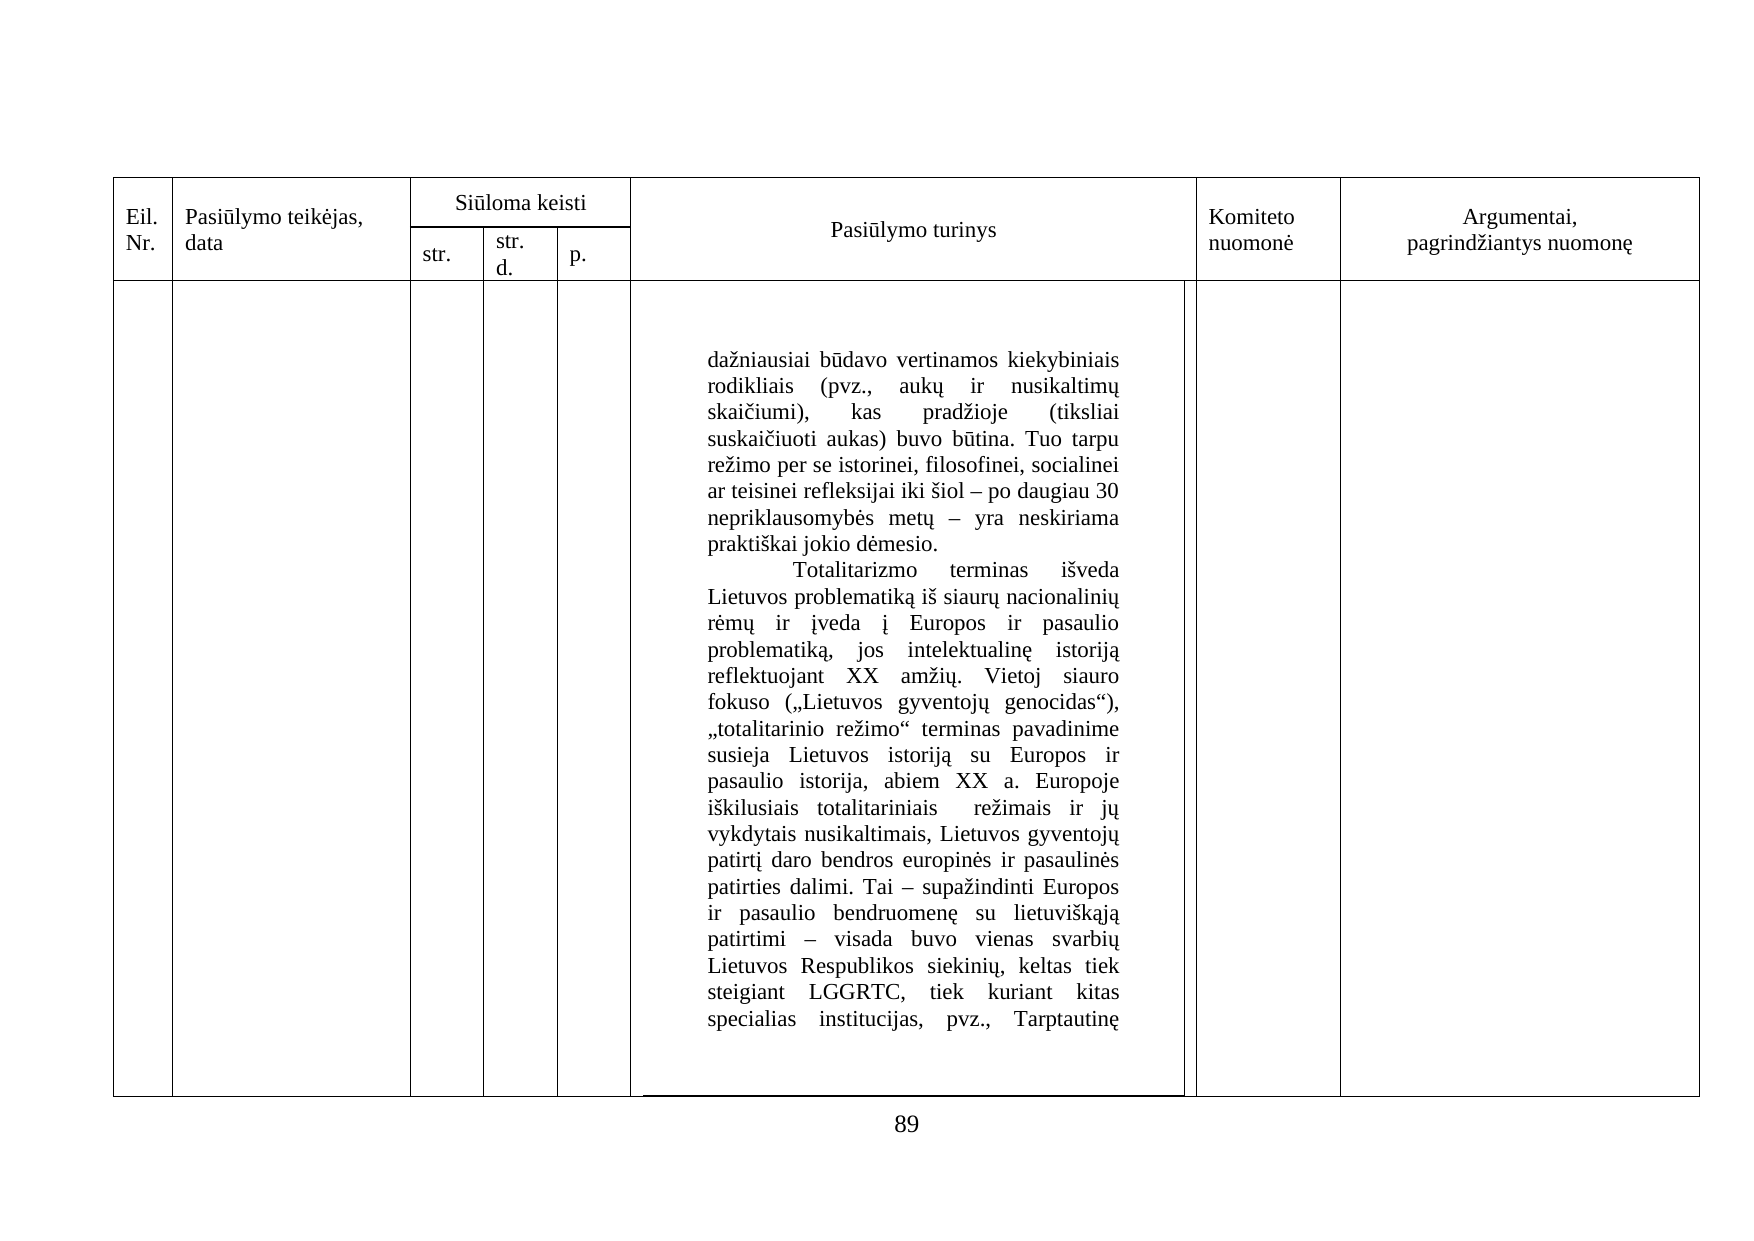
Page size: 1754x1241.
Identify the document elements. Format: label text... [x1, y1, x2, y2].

table_header Komiteto nuomonė [1197, 178, 1340, 280]
table_cell 8. [114, 281, 172, 1096]
table_cell dažniausiai būdavo vertinamos kiekybiniais rodikliais (pvz., aukų ir nusikaltimų skaičiumi), kas pradžioje (tiksliai suskaičiuoti aukas) buvo būtina. Tuo tarpu režimo per se istorinei, filosofinei, socialinei ar teisinei refleksijai iki šiol – po daugiau 30 nepriklausomybės metų – yra neskiriama praktiškai jokio dėmesio. Totalitarizmo terminas išveda Lietuvos problematiką iš siaurų nacionalinių rėmų ir įveda į Europos ir pasaulio problematiką, jos intelektualinę istoriją reflektuojant XX amžių. Vietoj siauro fokuso („Lietuvos gyventojų genocidas“), „totalitarinio režimo“ terminas pavadinime susieja Lietuvos istoriją su Europos ir pasaulio istorija, abiem XX a. Europoje iškilusiais totalitariniais režimais ir jų vykdytais nusikaltimais, Lietuvos gyventojų patirtį daro bendros europinės ir pasaulinės patirties dalimi. Tai – supažindinti Europos ir pasaulio bendruomenę su lietuviškąją patirtimi – visada buvo vienas svarbių Lietuvos Respublikos siekinių, keltas tiek steigiant LGGRTC, tiek kuriant kitas specialias institucijas, pvz., Tarptautinę [631, 281, 1184, 1096]
table_cell str. [411, 228, 483, 280]
table_cell [484, 281, 557, 1096]
table_cell [558, 281, 630, 1096]
table_header Pasiūlymo turinys [631, 178, 1196, 280]
table_header Argumentai, pagrindžiantys nuomonę [1341, 178, 1699, 280]
table_cell p. [558, 228, 630, 280]
table_header Siūloma keisti [411, 178, 630, 226]
table_header Pasiūlymo teikėjas, data [173, 178, 410, 280]
table_cell [411, 281, 483, 1096]
table_cell [173, 281, 410, 1096]
table_cell str. d. [484, 228, 557, 280]
table_cell [1341, 281, 1699, 1096]
table_header Eil. Nr. [114, 178, 172, 280]
table_cell [1197, 281, 1340, 1096]
